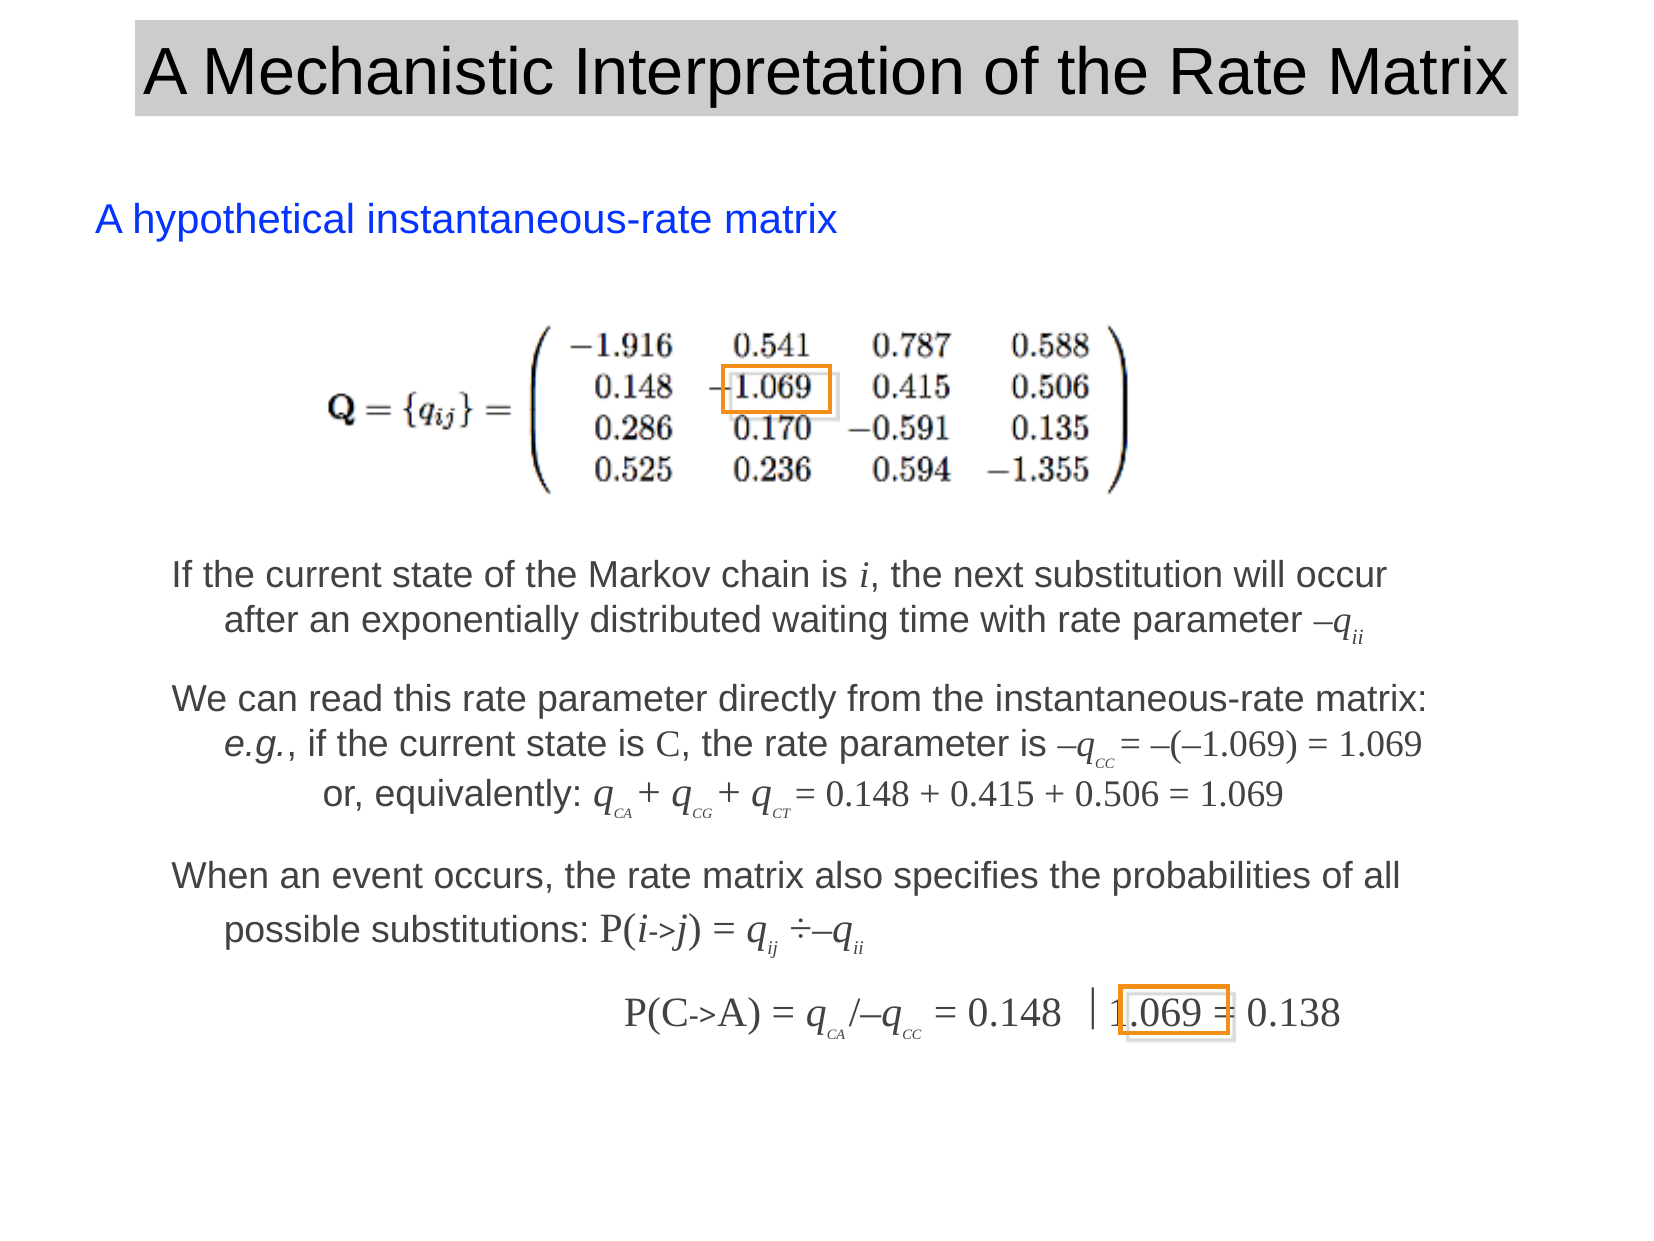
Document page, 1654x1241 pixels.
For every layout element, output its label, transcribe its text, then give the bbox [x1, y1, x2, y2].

picture [323, 311, 1134, 509]
text_box A hypothetical instantaneous-rate matrix [86, 183, 1495, 251]
text_box If the current state of the Markov chain is i, the next substitution will occur after an exponentially distributed waiting time with rate parameter –qii [163, 541, 1495, 658]
text_box When an event occurs, the rate matrix also specifies the probabilities of all possible substitutions: P(i->j) = qij ÷–qii [163, 843, 1495, 967]
text_box or, equivalently: qCA + qCG + qCT = 0.148 + 0.415 + 0.506 = 1.069 [314, 782, 1293, 831]
text_box We can read this rate parameter directly from the instantaneous-rate matrix: e.g., if the current state is C, the rate parameter is –qCC = –(–1.069) = 1.069 [163, 665, 1533, 782]
text_box P(C->A) = qCA /–qCC = 0.148 ÷ 1.069 = 0.138 [615, 972, 1351, 1051]
text_box A Mechanistic Interpretation of the Rate Matrix [135, 20, 1519, 117]
